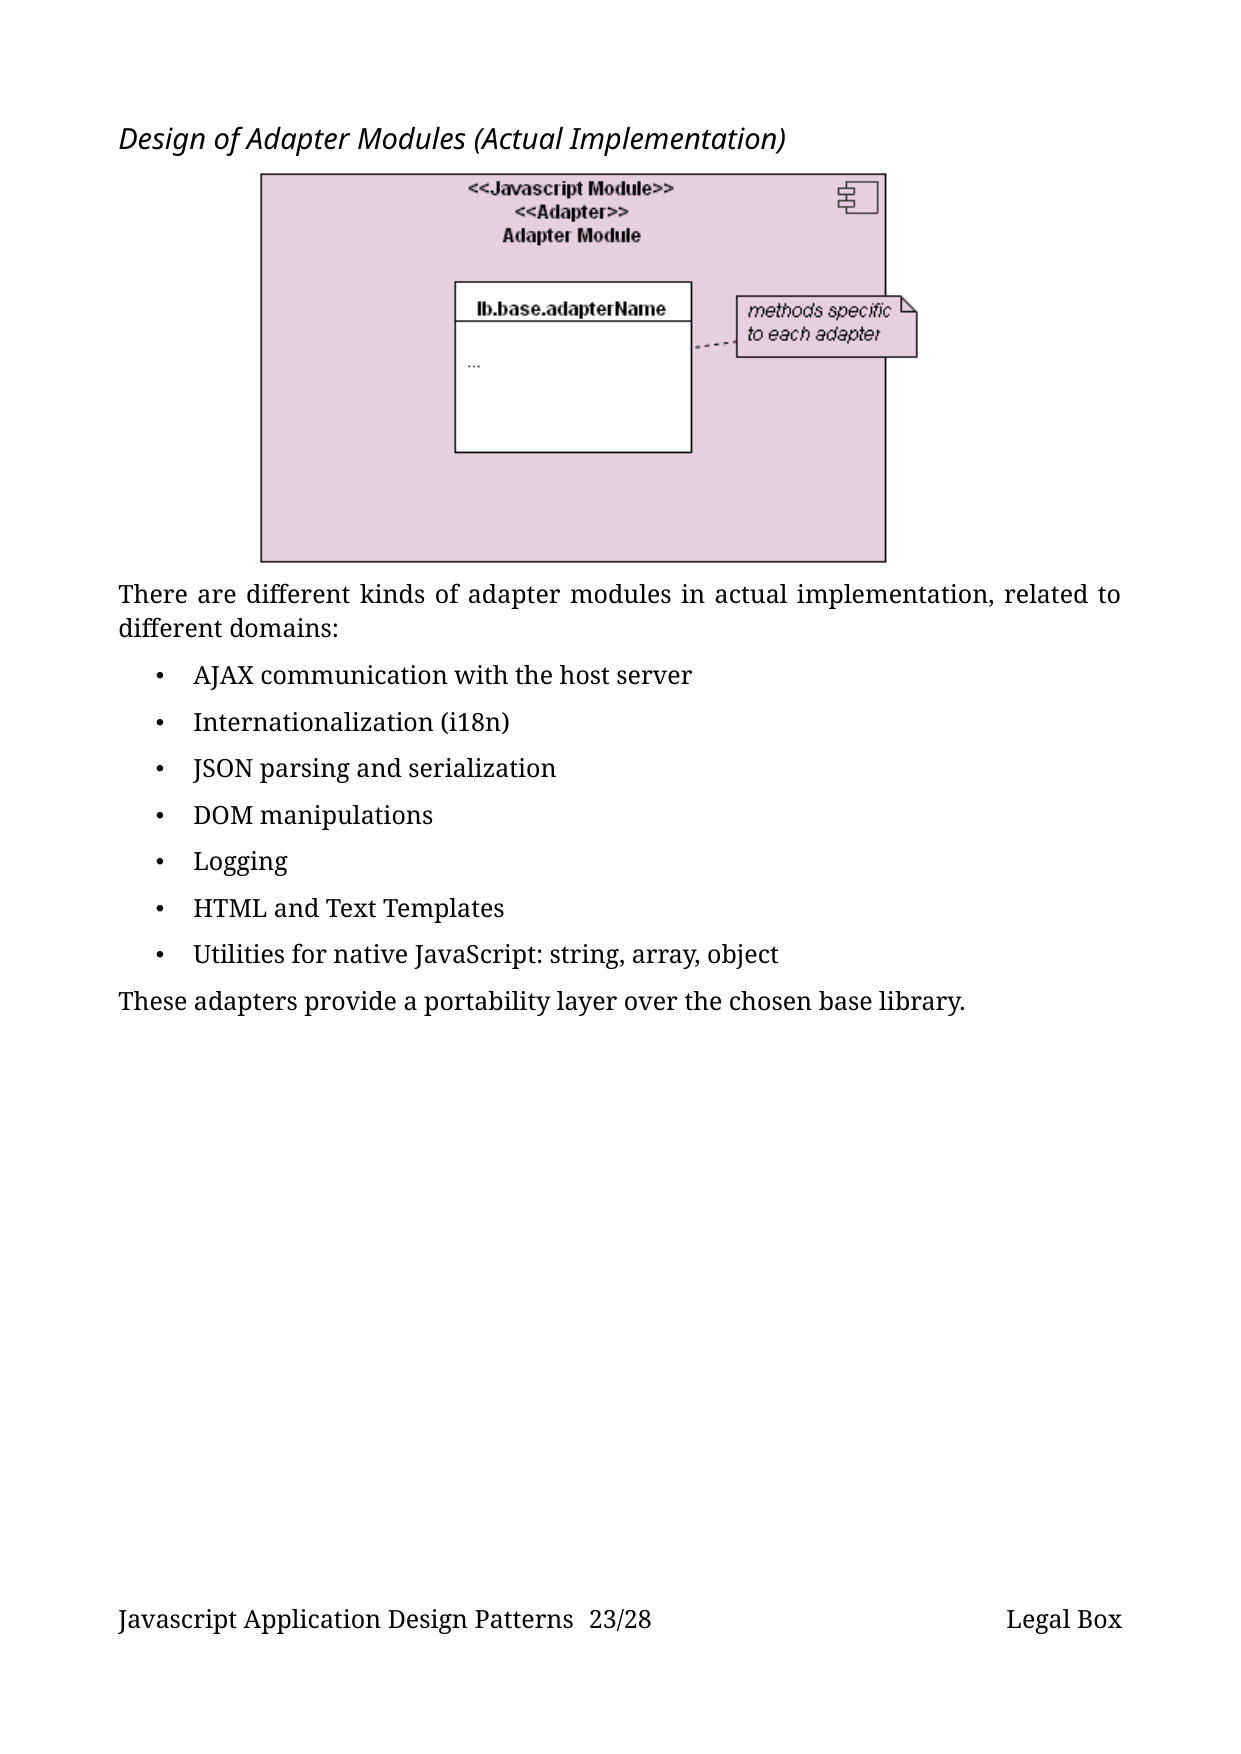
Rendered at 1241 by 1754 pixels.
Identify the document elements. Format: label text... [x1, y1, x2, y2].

text These adapters provide a portability layer over the chosen base library. [118, 984, 1122, 1018]
list AJAX communication with the host server [156, 658, 1122, 692]
list JSON parsing and serialization [156, 751, 1122, 785]
subtitle Design of Adapter Modules (Actual Implementation) [118, 118, 1122, 158]
list DOM manipulations [156, 797, 1122, 831]
list Logging [156, 844, 1122, 878]
text There are different kinds of adapter modules in actual implementation, related to different domains: [118, 577, 1122, 645]
list Internationalization (i18n) [156, 704, 1122, 738]
picture [246, 158, 932, 577]
list HTML and Text Templates [156, 891, 1122, 924]
list Utilities for native JavaScript: string, array, object [156, 937, 1122, 971]
